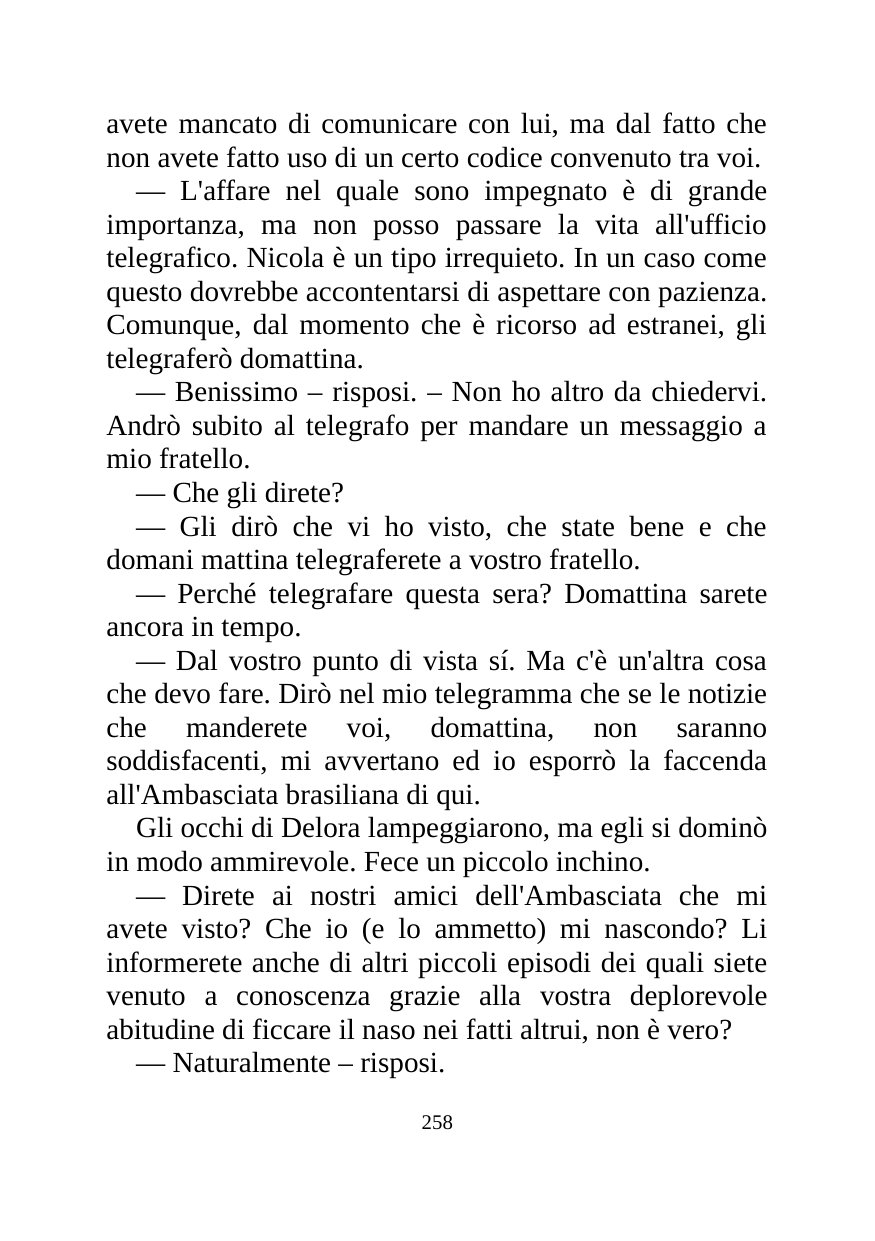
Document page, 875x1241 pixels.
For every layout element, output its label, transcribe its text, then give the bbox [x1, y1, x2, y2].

text — Che gli direte? [106, 475, 768, 509]
text — Gli dirò che vi ho visto, che state bene e che domani mattina telegraferete a vostro fratello. [106, 509, 768, 576]
text — Naturalmente – risposi. [106, 1045, 768, 1079]
text — Perché telegrafare questa sera? Domattina sarete ancora in tempo. [106, 576, 768, 643]
text — Benissimo – risposi. – Non ho altro da chiedervi. Andrò subito al telegrafo per mandare un messaggio a mio fratello. [106, 374, 768, 475]
text Gli occhi di Delora lampeggiarono, ma egli si dominò in modo ammirevole. Fece un piccolo inchino. [106, 811, 768, 878]
text — Direte ai nostri amici dell'Ambasciata che mi avete visto? Che io (e lo ammetto) mi nascondo? Li informerete anche di altri piccoli episodi dei quali siete venuto a conoscenza grazie alla vostra deplorevole abitudine di ficcare il naso nei fatti altrui, non è vero? [106, 878, 768, 1045]
text — Dal vostro punto di vista sí. Ma c'è un'altra cosa che devo fare. Dirò nel mio telegramma che se le notizie che manderete voi, domattina, non saranno soddisfacenti, mi avvertano ed io esporrò la faccenda all'Ambasciata brasiliana di qui. [106, 643, 768, 811]
text — L'affare nel quale sono impegnato è di grande importanza, ma non posso passare la vita all'ufficio telegrafico. Nicola è un tipo irrequieto. In un caso come questo dovrebbe accontentarsi di aspettare con pazienza. Comunque, dal momento che è ricorso ad estranei, gli telegraferò domattina. [106, 173, 768, 374]
text avete mancato di comunicare con lui, ma dal fatto che non avete fatto uso di un certo codice convenuto tra voi. [106, 106, 768, 173]
